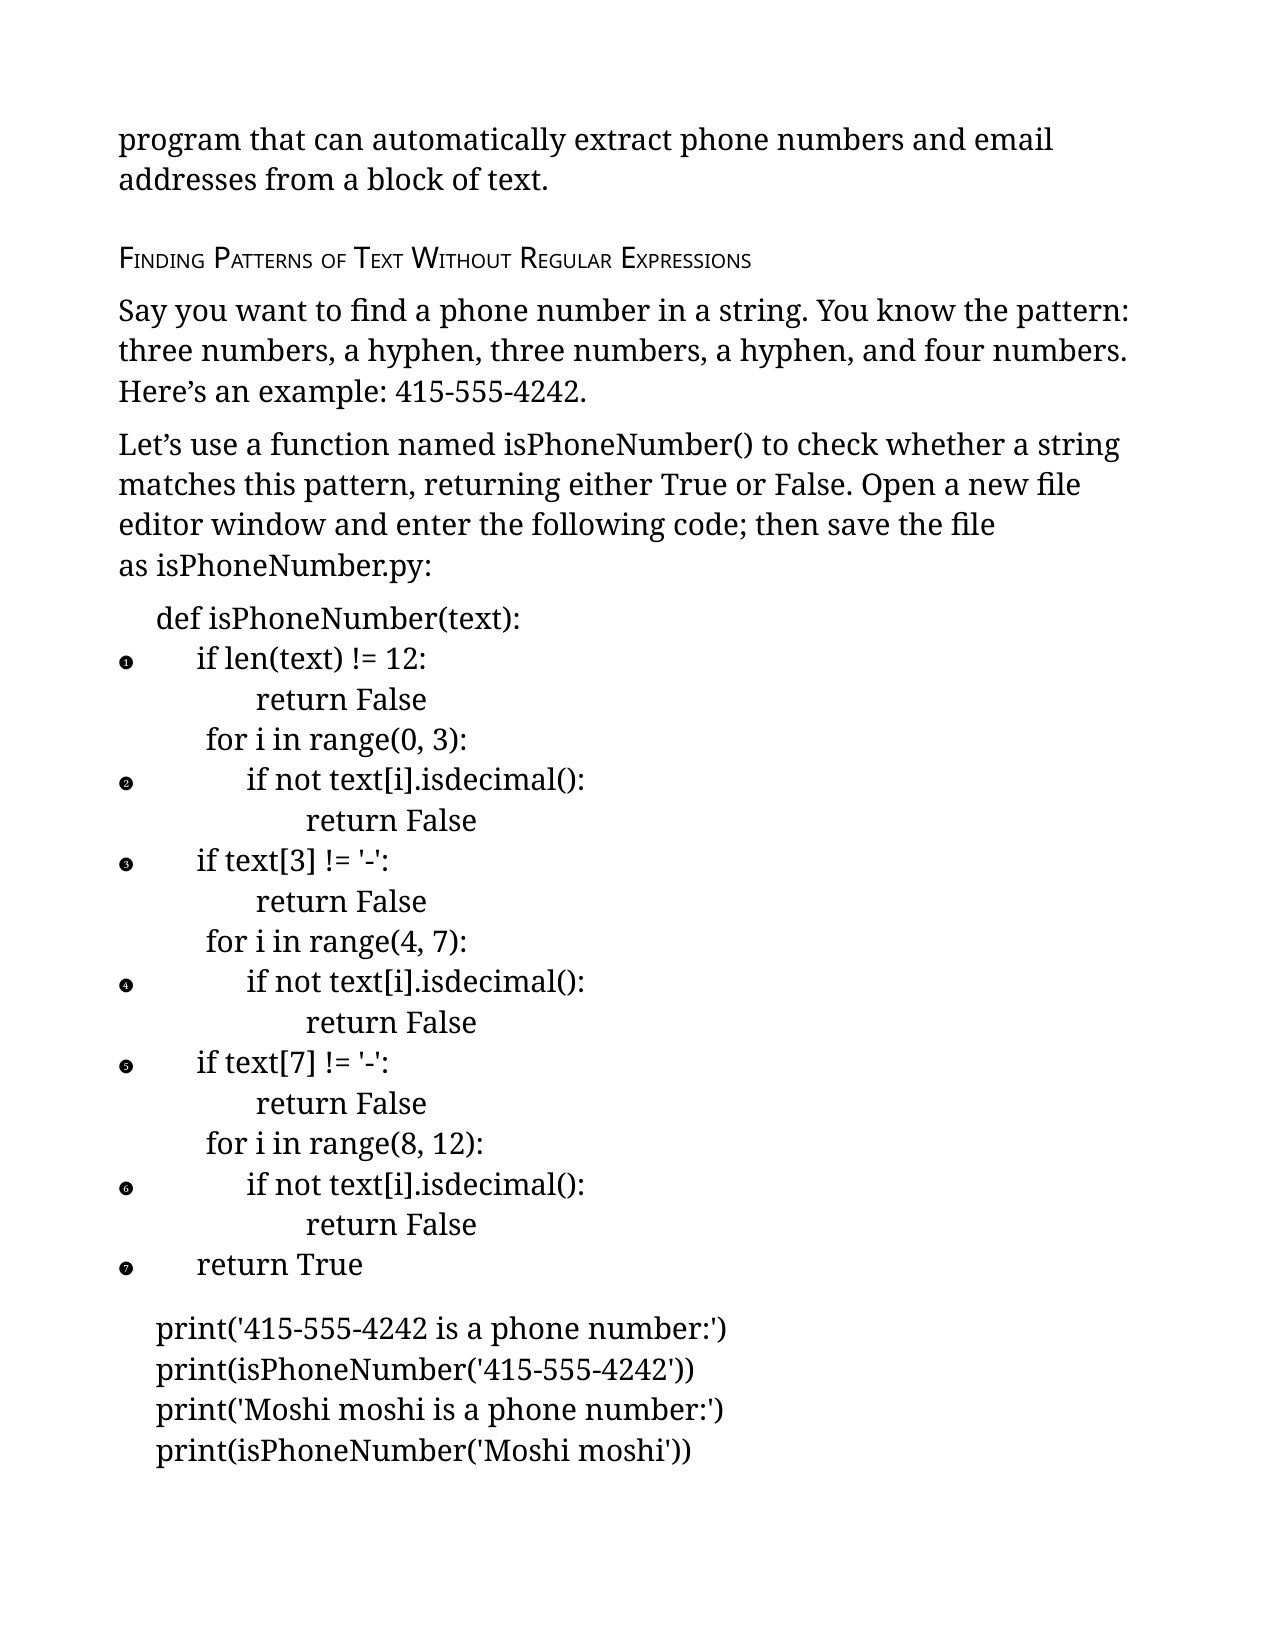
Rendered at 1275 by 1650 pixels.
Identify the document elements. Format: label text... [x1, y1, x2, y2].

text ❶ if len(text) != 12: [118, 638, 1157, 678]
text for i in range(4, 7): [118, 921, 1157, 961]
text program that can automatically extract phone numbers and email addresses from a block of text. [118, 118, 1157, 199]
text print('Moshi moshi is a phone number:') [118, 1389, 1157, 1429]
text ❷ if not text[i].isdecimal(): [118, 759, 1157, 799]
text print(isPhoneNumber('415-555-4242')) [118, 1348, 1157, 1389]
text for i in range(0, 3): [118, 718, 1157, 759]
text ❼ return True [118, 1244, 1157, 1284]
text Say you want to find a phone number in a string. You know the pattern: three numbers, a hyphen, three numbers, a hyphen, and four numbers. Here’s an example: 415-555-4242. [118, 289, 1157, 411]
text ❹ if not text[i].isdecimal(): [118, 961, 1157, 1001]
text ❺ if text[7] != '-': [118, 1042, 1157, 1082]
text ❻ if not text[i].isdecimal(): [118, 1163, 1157, 1203]
text return False [118, 1203, 1157, 1244]
subtitle Finding Patterns of Text Without Regular Expressions [118, 236, 1157, 277]
text print(isPhoneNumber('Moshi moshi')) [118, 1429, 1157, 1470]
text Let’s use a function named isPhoneNumber() to check whether a string matches this pattern, returning either True or False. Open a new file editor window and enter the following code; then save the file as isPhoneNumber.py: [118, 423, 1157, 585]
text return False [118, 678, 1157, 718]
text return False [118, 799, 1157, 840]
text return False [118, 1082, 1157, 1123]
text ❸ if text[3] != '-': [118, 840, 1157, 880]
text for i in range(8, 12): [118, 1123, 1157, 1163]
text print('415-555-4242 is a phone number:') [118, 1308, 1157, 1348]
text return False [118, 1001, 1157, 1042]
text def isPhoneNumber(text): [118, 597, 1157, 638]
text return False [118, 880, 1157, 921]
